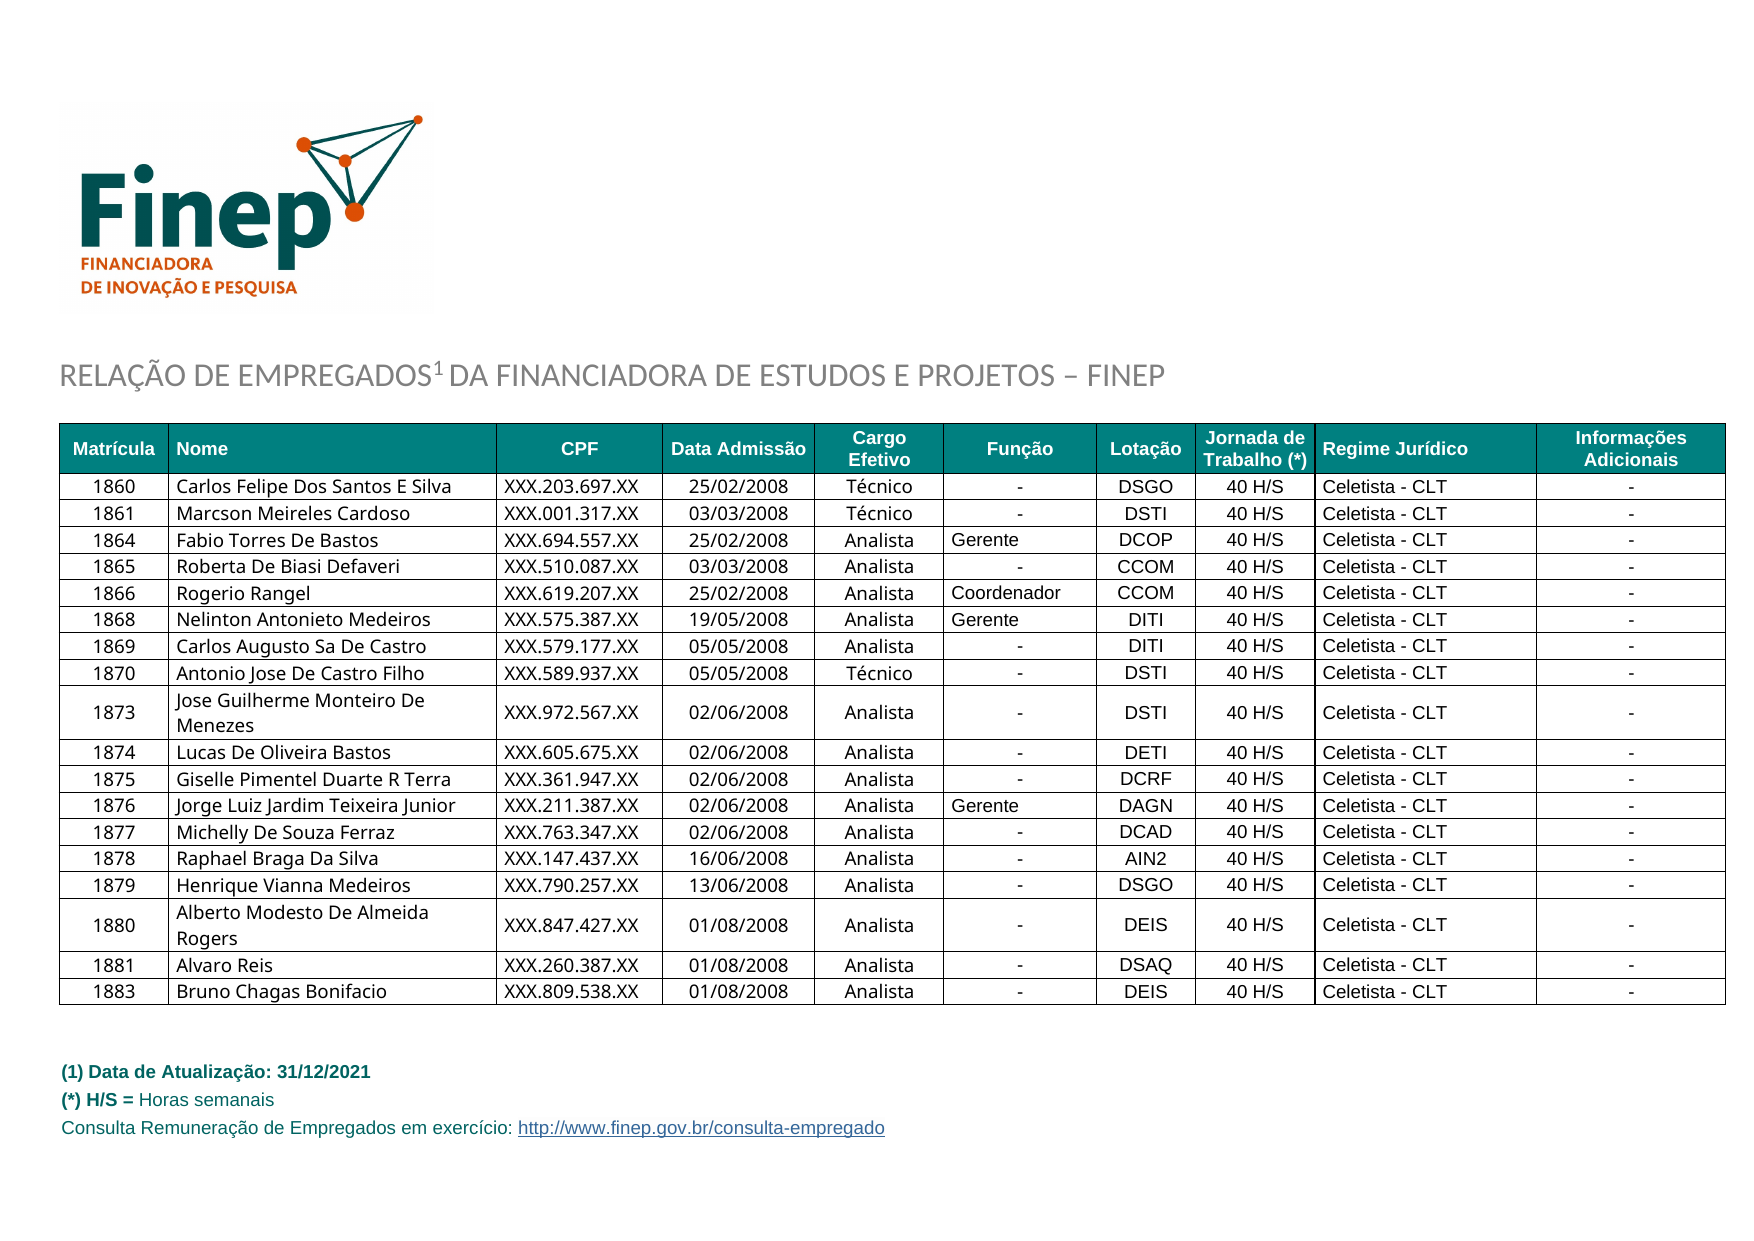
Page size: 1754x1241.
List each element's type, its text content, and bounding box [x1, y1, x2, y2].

table_cell XXX.575.387.XX [497, 607, 662, 632]
table_cell 40 H/S [1196, 474, 1314, 499]
table_header Matrícula [60, 424, 168, 473]
table_cell Bruno Chagas Bonifacio [169, 979, 496, 1004]
table_cell - [1537, 580, 1725, 606]
table_cell XXX.001.317.XX [497, 500, 662, 526]
table_cell Analista [815, 527, 943, 552]
table_cell Técnico [815, 660, 943, 685]
table_cell 1883 [60, 979, 168, 1004]
table_cell CCOM [1097, 580, 1195, 606]
table_cell Celetista - CLT [1316, 872, 1536, 898]
table_cell - [1537, 686, 1725, 738]
table_cell Giselle Pimentel Duarte R Terra [169, 766, 496, 792]
table_cell 1864 [60, 527, 168, 552]
table_header Regime Jurídico [1316, 424, 1536, 473]
table_cell 1878 [60, 846, 168, 871]
table_cell 25/02/2008 [663, 527, 814, 552]
table_cell - [944, 846, 1096, 871]
table_cell Analista [815, 607, 943, 632]
table_cell DETI [1097, 740, 1195, 765]
table_cell - [944, 819, 1096, 845]
table_cell 1861 [60, 500, 168, 526]
table_cell CCOM [1097, 554, 1195, 579]
table_cell AIN2 [1097, 846, 1195, 871]
table_cell Jorge Luiz Jardim Teixeira Junior [169, 793, 496, 818]
table_cell - [1537, 979, 1725, 1004]
table_cell XXX.589.937.XX [497, 660, 662, 685]
table_cell XXX.694.557.XX [497, 527, 662, 552]
table_cell Analista [815, 952, 943, 977]
table_cell Analista [815, 740, 943, 765]
table_cell DEIS [1097, 979, 1195, 1004]
table_cell Celetista - CLT [1316, 766, 1536, 792]
table_cell Celetista - CLT [1316, 686, 1536, 738]
table_cell XXX.510.087.XX [497, 554, 662, 579]
table_cell Alvaro Reis [169, 952, 496, 977]
table_cell Celetista - CLT [1316, 952, 1536, 977]
table_cell Celetista - CLT [1316, 633, 1536, 659]
table_cell 40 H/S [1196, 633, 1314, 659]
table_cell Carlos Felipe Dos Santos E Silva [169, 474, 496, 499]
table_cell Raphael Braga Da Silva [169, 846, 496, 871]
table_cell DSTI [1097, 500, 1195, 526]
table_cell DCRF [1097, 766, 1195, 792]
table_cell 01/08/2008 [663, 979, 814, 1004]
table_cell Celetista - CLT [1316, 899, 1536, 951]
table_cell 40 H/S [1196, 607, 1314, 632]
table_cell - [1537, 766, 1725, 792]
table_cell - [944, 660, 1096, 685]
table_cell 1876 [60, 793, 168, 818]
table_cell Celetista - CLT [1316, 474, 1536, 499]
table_cell 40 H/S [1196, 899, 1314, 951]
table_cell - [944, 872, 1096, 898]
table_cell 25/02/2008 [663, 580, 814, 606]
table_cell 01/08/2008 [663, 899, 814, 951]
table_cell Celetista - CLT [1316, 580, 1536, 606]
table_cell 40 H/S [1196, 686, 1314, 738]
table_cell DITI [1097, 633, 1195, 659]
table_cell XXX.790.257.XX [497, 872, 662, 898]
table_header Lotação [1097, 424, 1195, 473]
table_cell 40 H/S [1196, 554, 1314, 579]
table_cell Nelinton Antonieto Medeiros [169, 607, 496, 632]
table_cell - [1537, 872, 1725, 898]
table_cell - [1537, 607, 1725, 632]
table_cell Fabio Torres De Bastos [169, 527, 496, 552]
table_cell 1875 [60, 766, 168, 792]
table_cell - [944, 500, 1096, 526]
table_cell 1866 [60, 580, 168, 606]
table_cell Analista [815, 819, 943, 845]
table_cell 05/05/2008 [663, 660, 814, 685]
table_cell Analista [815, 846, 943, 871]
table_cell DSGO [1097, 872, 1195, 898]
table_cell Técnico [815, 474, 943, 499]
table_cell Celetista - CLT [1316, 607, 1536, 632]
table_cell 03/03/2008 [663, 554, 814, 579]
table_cell Analista [815, 686, 943, 738]
table_cell - [1537, 899, 1725, 951]
table_cell DCAD [1097, 819, 1195, 845]
table_cell Marcson Meireles Cardoso [169, 500, 496, 526]
table_cell Analista [815, 793, 943, 818]
table_header Nome [169, 424, 496, 473]
table_cell Analista [815, 580, 943, 606]
table_cell Celetista - CLT [1316, 819, 1536, 845]
table_cell Carlos Augusto Sa De Castro [169, 633, 496, 659]
table_cell 1880 [60, 899, 168, 951]
table_cell Rogerio Rangel [169, 580, 496, 606]
table_cell - [1537, 633, 1725, 659]
table_cell 40 H/S [1196, 872, 1314, 898]
table_cell XXX.847.427.XX [497, 899, 662, 951]
table_cell XXX.361.947.XX [497, 766, 662, 792]
table_cell XXX.203.697.XX [497, 474, 662, 499]
table_cell - [1537, 500, 1725, 526]
table_cell Celetista - CLT [1316, 500, 1536, 526]
table_cell DITI [1097, 607, 1195, 632]
table_cell - [1537, 527, 1725, 552]
table_cell XXX.972.567.XX [497, 686, 662, 738]
table_cell - [1537, 846, 1725, 871]
table_header Data Admissão [663, 424, 814, 473]
table_cell Analista [815, 554, 943, 579]
table_cell XXX.605.675.XX [497, 740, 662, 765]
table_cell Alberto Modesto De Almeida Rogers [169, 899, 496, 951]
table_cell Celetista - CLT [1316, 554, 1536, 579]
table_cell - [944, 633, 1096, 659]
table_cell DEIS [1097, 899, 1195, 951]
table_cell 1873 [60, 686, 168, 738]
table_cell - [1537, 740, 1725, 765]
table_cell 40 H/S [1196, 819, 1314, 845]
table_cell 25/02/2008 [663, 474, 814, 499]
table_cell 40 H/S [1196, 846, 1314, 871]
table_cell Gerente [944, 527, 1096, 552]
table_cell Henrique Vianna Medeiros [169, 872, 496, 898]
table_cell 02/06/2008 [663, 686, 814, 738]
table_cell - [1537, 660, 1725, 685]
table_cell 1870 [60, 660, 168, 685]
table_cell - [944, 766, 1096, 792]
table_cell - [1537, 793, 1725, 818]
table_cell Jose Guilherme Monteiro De Menezes [169, 686, 496, 738]
table_cell XXX.211.387.XX [497, 793, 662, 818]
table_cell XXX.147.437.XX [497, 846, 662, 871]
table_cell Celetista - CLT [1316, 793, 1536, 818]
table_cell DAGN [1097, 793, 1195, 818]
table_cell 40 H/S [1196, 500, 1314, 526]
table_cell 1868 [60, 607, 168, 632]
table_cell Analista [815, 766, 943, 792]
table_cell - [944, 740, 1096, 765]
table_cell 19/05/2008 [663, 607, 814, 632]
table_cell 1881 [60, 952, 168, 977]
table_header Jornada de Trabalho (*) [1196, 424, 1314, 473]
table_cell 05/05/2008 [663, 633, 814, 659]
table_cell - [944, 899, 1096, 951]
table_cell DSTI [1097, 686, 1195, 738]
table_cell 02/06/2008 [663, 740, 814, 765]
table_cell 16/06/2008 [663, 846, 814, 871]
table_cell - [944, 979, 1096, 1004]
table_cell 13/06/2008 [663, 872, 814, 898]
table_cell 40 H/S [1196, 793, 1314, 818]
table_cell Analista [815, 872, 943, 898]
table_cell 1877 [60, 819, 168, 845]
table_cell 01/08/2008 [663, 952, 814, 977]
table_cell DSTI [1097, 660, 1195, 685]
table_header CPF [497, 424, 662, 473]
table_cell Gerente [944, 793, 1096, 818]
table_cell - [944, 554, 1096, 579]
table_cell Celetista - CLT [1316, 740, 1536, 765]
table_cell 40 H/S [1196, 740, 1314, 765]
table_cell XXX.619.207.XX [497, 580, 662, 606]
table_cell 40 H/S [1196, 527, 1314, 552]
table_cell Antonio Jose De Castro Filho [169, 660, 496, 685]
table_cell Celetista - CLT [1316, 527, 1536, 552]
table_cell - [1537, 474, 1725, 499]
table_cell 40 H/S [1196, 952, 1314, 977]
table_cell XXX.579.177.XX [497, 633, 662, 659]
table_cell 03/03/2008 [663, 500, 814, 526]
table_cell Celetista - CLT [1316, 846, 1536, 871]
table_header Função [944, 424, 1096, 473]
table_cell - [944, 952, 1096, 977]
table_cell Roberta De Biasi Defaveri [169, 554, 496, 579]
table_cell Técnico [815, 500, 943, 526]
table_cell Michelly De Souza Ferraz [169, 819, 496, 845]
table_cell Celetista - CLT [1316, 979, 1536, 1004]
table_cell DSGO [1097, 474, 1195, 499]
table_cell XXX.260.387.XX [497, 952, 662, 977]
table_cell 1879 [60, 872, 168, 898]
table_cell Analista [815, 633, 943, 659]
table_cell Gerente [944, 607, 1096, 632]
table_cell 40 H/S [1196, 766, 1314, 792]
table_cell Coordenador [944, 580, 1096, 606]
table_cell 1869 [60, 633, 168, 659]
table_cell Celetista - CLT [1316, 660, 1536, 685]
table_cell - [944, 474, 1096, 499]
table_cell 02/06/2008 [663, 793, 814, 818]
table_cell 02/06/2008 [663, 819, 814, 845]
table_cell 1860 [60, 474, 168, 499]
table_cell 02/06/2008 [663, 766, 814, 792]
table_cell - [944, 686, 1096, 738]
table_cell XXX.763.347.XX [497, 819, 662, 845]
table_cell XXX.809.538.XX [497, 979, 662, 1004]
table_cell - [1537, 952, 1725, 977]
table_cell Analista [815, 979, 943, 1004]
table_cell - [1537, 554, 1725, 579]
table_cell 40 H/S [1196, 660, 1314, 685]
table_cell - [1537, 819, 1725, 845]
table_header Cargo Efetivo [815, 424, 943, 473]
table_cell DCOP [1097, 527, 1195, 552]
table_cell Lucas De Oliveira Bastos [169, 740, 496, 765]
table_cell Analista [815, 899, 943, 951]
table_cell 40 H/S [1196, 580, 1314, 606]
table_header Informações Adicionais [1537, 424, 1725, 473]
table_cell 1874 [60, 740, 168, 765]
table_cell 1865 [60, 554, 168, 579]
table_cell 40 H/S [1196, 979, 1314, 1004]
table_cell DSAQ [1097, 952, 1195, 977]
